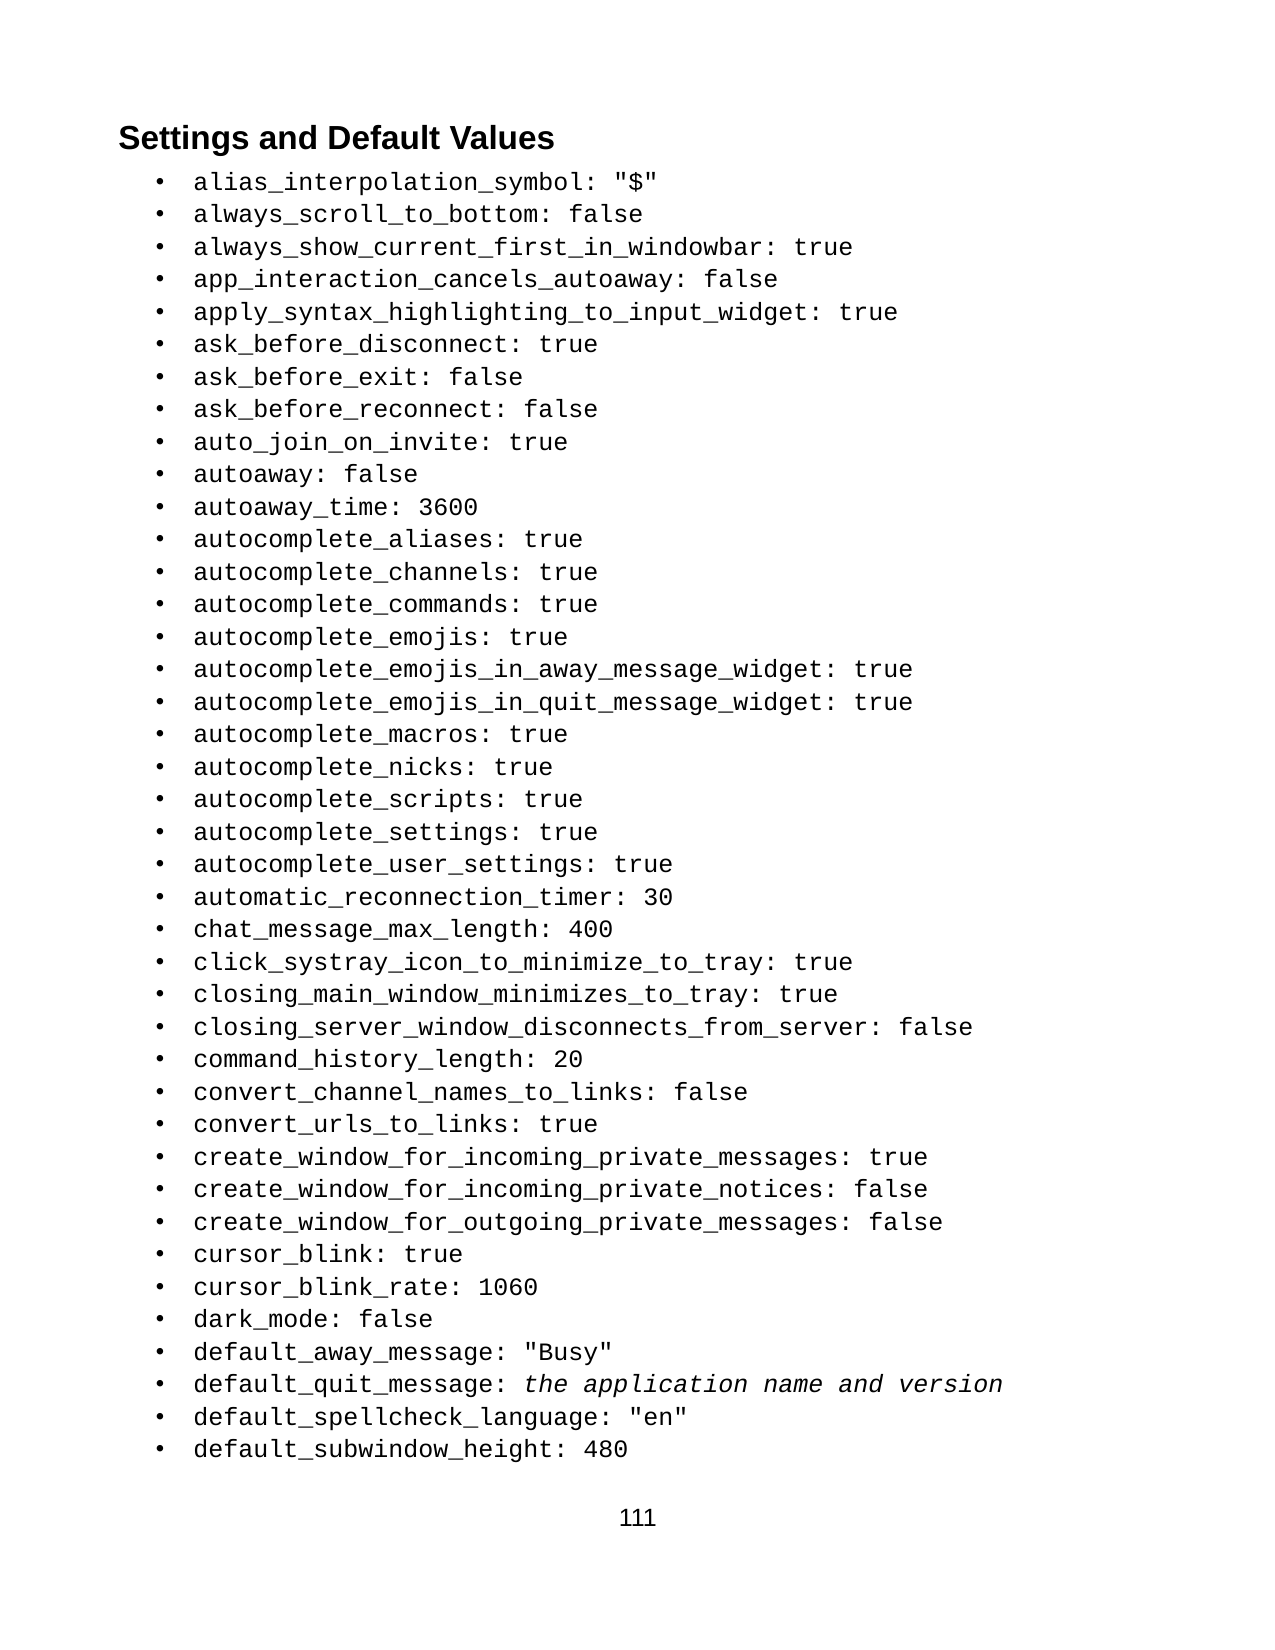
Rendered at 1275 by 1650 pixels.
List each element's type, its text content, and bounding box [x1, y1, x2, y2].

list click_systray_icon_to_minimize_to_tray: true [156, 949, 1157, 977]
list autocomplete_channels: true [156, 559, 1157, 587]
list autocomplete_user_settings: true [156, 852, 1157, 880]
list create_window_for_outgoing_private_messages: false [156, 1209, 1157, 1237]
list autocomplete_emojis_in_quit_message_widget: true [156, 689, 1157, 717]
list chat_message_max_length: 400 [156, 917, 1157, 945]
list default_away_message: "Busy" [156, 1339, 1157, 1367]
list autocomplete_scripts: true [156, 787, 1157, 815]
list command_history_length: 20 [156, 1047, 1157, 1075]
list cursor_blink: true [156, 1242, 1157, 1270]
list closing_server_window_disconnects_from_server: false [156, 1014, 1157, 1042]
list autocomplete_settings: true [156, 819, 1157, 847]
list create_window_for_incoming_private_messages: true [156, 1144, 1157, 1172]
list ask_before_reconnect: false [156, 397, 1157, 425]
list autocomplete_nicks: true [156, 754, 1157, 782]
list convert_channel_names_to_links: false [156, 1079, 1157, 1107]
list cursor_blink_rate: 1060 [156, 1274, 1157, 1302]
list auto_join_on_invite: true [156, 429, 1157, 457]
list default_quit_message: the application name and version [156, 1372, 1157, 1400]
list apply_syntax_highlighting_to_input_widget: true [156, 299, 1157, 327]
list default_spellcheck_language: "en" [156, 1404, 1157, 1432]
list convert_urls_to_links: true [156, 1112, 1157, 1140]
list default_subwindow_height: 480 [156, 1437, 1157, 1465]
list always_show_current_first_in_windowbar: true [156, 234, 1157, 262]
list autocomplete_emojis: true [156, 624, 1157, 652]
list app_interaction_cancels_autoaway: false [156, 267, 1157, 295]
list closing_main_window_minimizes_to_tray: true [156, 982, 1157, 1010]
list autocomplete_commands: true [156, 592, 1157, 620]
list autoaway_time: 3600 [156, 494, 1157, 522]
list ask_before_disconnect: true [156, 332, 1157, 360]
list ask_before_exit: false [156, 364, 1157, 392]
list create_window_for_incoming_private_notices: false [156, 1177, 1157, 1205]
list always_scroll_to_bottom: false [156, 202, 1157, 230]
list autocomplete_aliases: true [156, 527, 1157, 555]
list automatic_reconnection_timer: 30 [156, 884, 1157, 912]
list autocomplete_emojis_in_away_message_widget: true [156, 657, 1157, 685]
subtitle Settings and Default Values [118, 118, 1157, 157]
list dark_mode: false [156, 1307, 1157, 1335]
list alias_interpolation_symbol: "$" [156, 169, 1157, 197]
list autoaway: false [156, 462, 1157, 490]
list autocomplete_macros: true [156, 722, 1157, 750]
